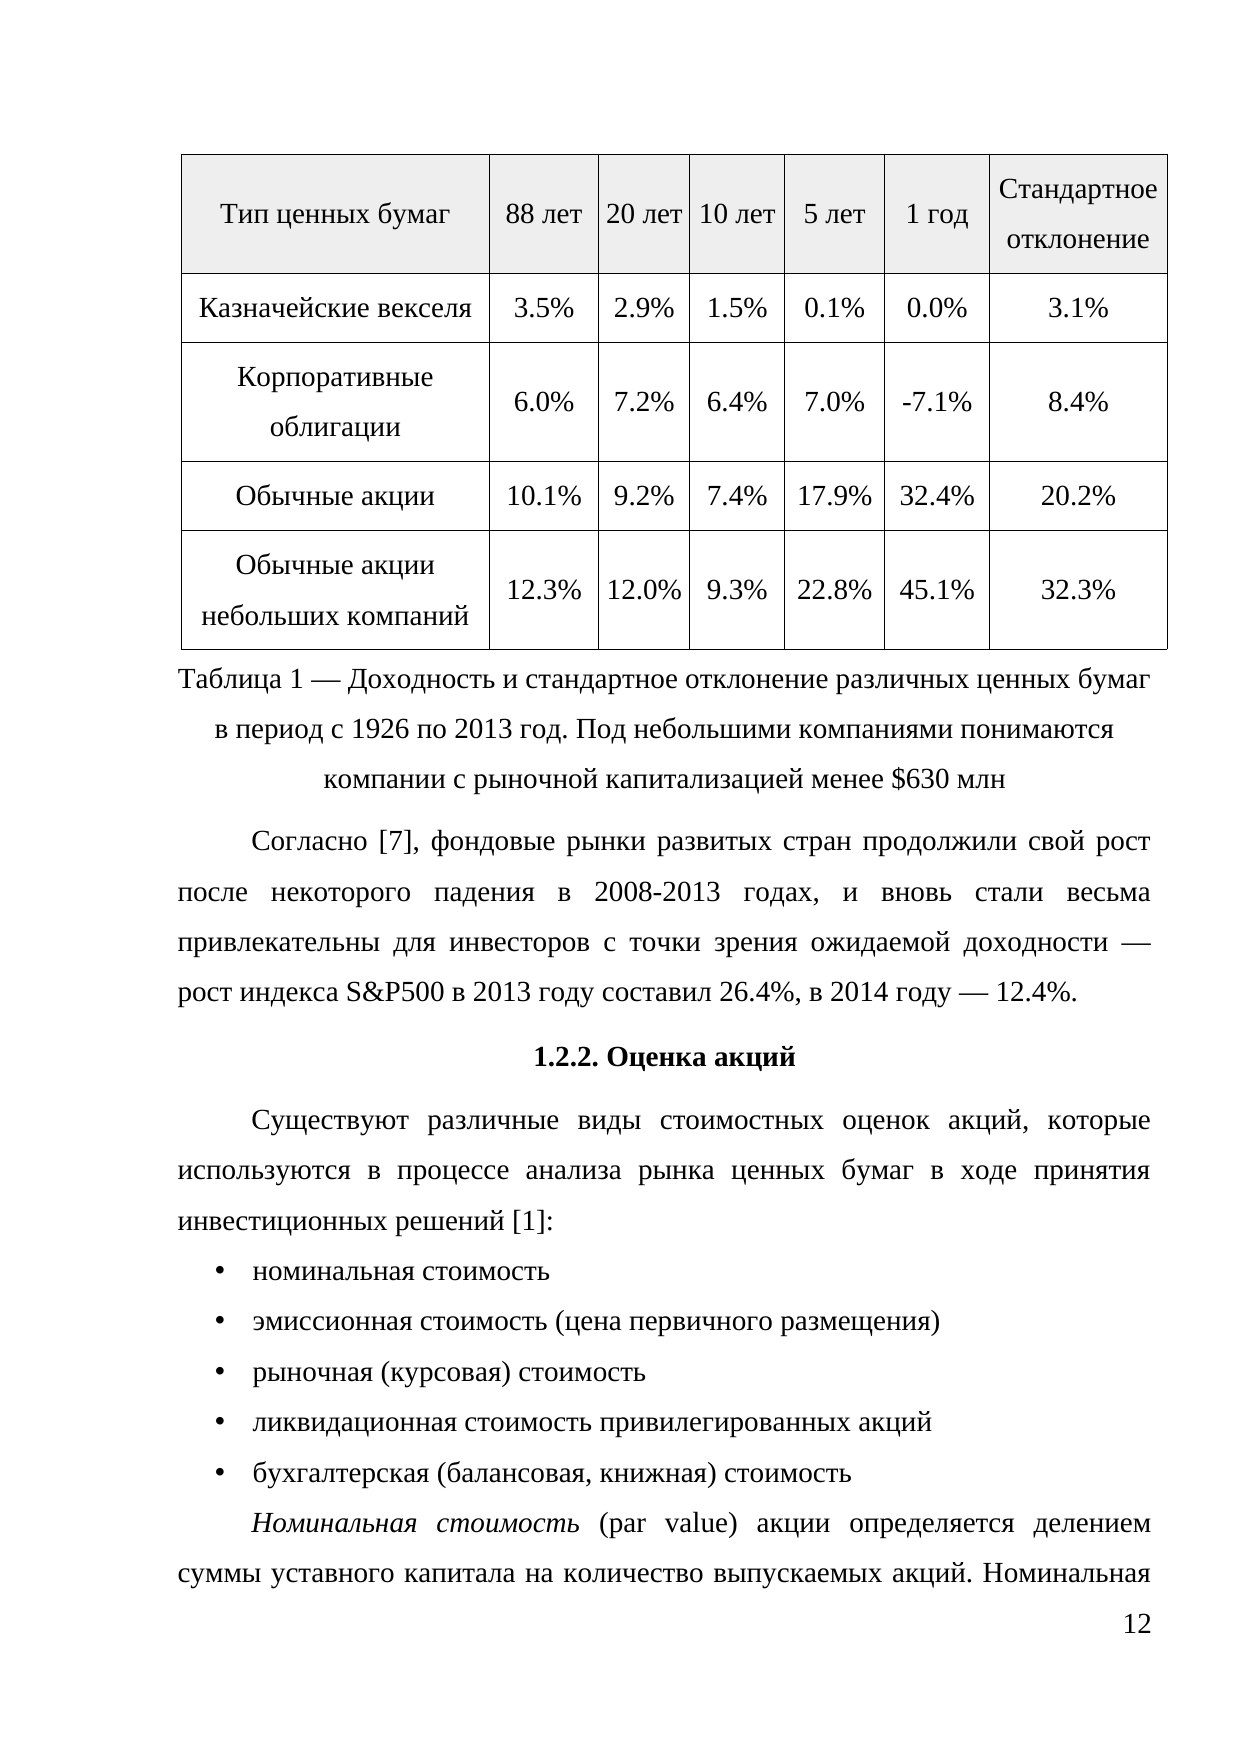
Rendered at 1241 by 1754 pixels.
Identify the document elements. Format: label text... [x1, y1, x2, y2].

text Номинальная стоимость (par value) акции определяется делением суммы уставного капитала на количество выпускаемых акций. Номинальная [177, 1505, 1152, 1589]
table_cell -7.1% [885, 343, 989, 461]
table_header Тип ценных бумаг [182, 155, 489, 273]
table_cell 1.5% [690, 274, 784, 342]
table_cell 12.3% [490, 531, 598, 649]
list ликвидационная стоимость привилегированных акций [215, 1404, 1152, 1438]
table_cell 7.0% [785, 343, 884, 461]
table_cell 6.0% [490, 343, 598, 461]
table_cell 9.2% [599, 462, 689, 529]
table_cell 12.0% [599, 531, 689, 649]
subtitle 1.2.2. Оценка акций [177, 1039, 1152, 1073]
table_cell Казначейские векселя [182, 274, 489, 342]
table_cell 3.1% [990, 274, 1167, 342]
table_cell 0.0% [885, 274, 989, 342]
table_cell Обычные акции [182, 462, 489, 529]
table_header 10 лет [690, 155, 784, 273]
table_cell 9.3% [690, 531, 784, 649]
list бухгалтерская (балансовая, книжная) стоимость [215, 1455, 1152, 1488]
table_header 20 лет [599, 155, 689, 273]
table_cell 0.1% [785, 274, 884, 342]
table_cell 7.2% [599, 343, 689, 461]
table_cell 45.1% [885, 531, 989, 649]
table_cell 17.9% [785, 462, 884, 529]
list рыночная (курсовая) стоимость [215, 1354, 1152, 1388]
text Согласно [7], фондовые рынки развитых стран продолжили свой рост после некоторого падения в 2008-2013 годах, и вновь стали весьма привлекательны для инвесторов с точки зрения ожидаемой доходности — рост индекса S&P500 в 2013 году составил 26.4%, в 2014 году — 12.4%. [177, 823, 1152, 1008]
table_header 5 лет [785, 155, 884, 273]
table_cell 32.4% [885, 462, 989, 529]
table_cell 32.3% [990, 531, 1167, 649]
list номинальная стоимость [215, 1253, 1152, 1287]
table_cell 6.4% [690, 343, 784, 461]
list эмиссионная стоимость (цена первичного размещения) [215, 1303, 1152, 1337]
table_cell 22.8% [785, 531, 884, 649]
table_header 1 год [885, 155, 989, 273]
table_cell 7.4% [690, 462, 784, 529]
table_cell 20.2% [990, 462, 1167, 529]
table_cell Корпоративные облигации [182, 343, 489, 461]
table_cell Обычные акции небольших компаний [182, 531, 489, 649]
table_cell 8.4% [990, 343, 1167, 461]
table_cell 3.5% [490, 274, 598, 342]
table_header Стандартное отклонение [990, 155, 1167, 273]
text Существуют различные виды стоимостных оценок акций, которые используются в процессе анализа рынка ценных бумаг в ходе принятия инвестиционных решений [1]: [177, 1102, 1152, 1236]
table_header 88 лет [490, 155, 598, 273]
table_cell 10.1% [490, 462, 598, 529]
table_cell 2.9% [599, 274, 689, 342]
text Таблица 1 — Доходность и стандартное отклонение различных ценных бумаг в период с 1926 по 2013 год. Под небольшими компаниями понимаются компании с рыночной капитализацией менее $630 млн [177, 661, 1152, 795]
